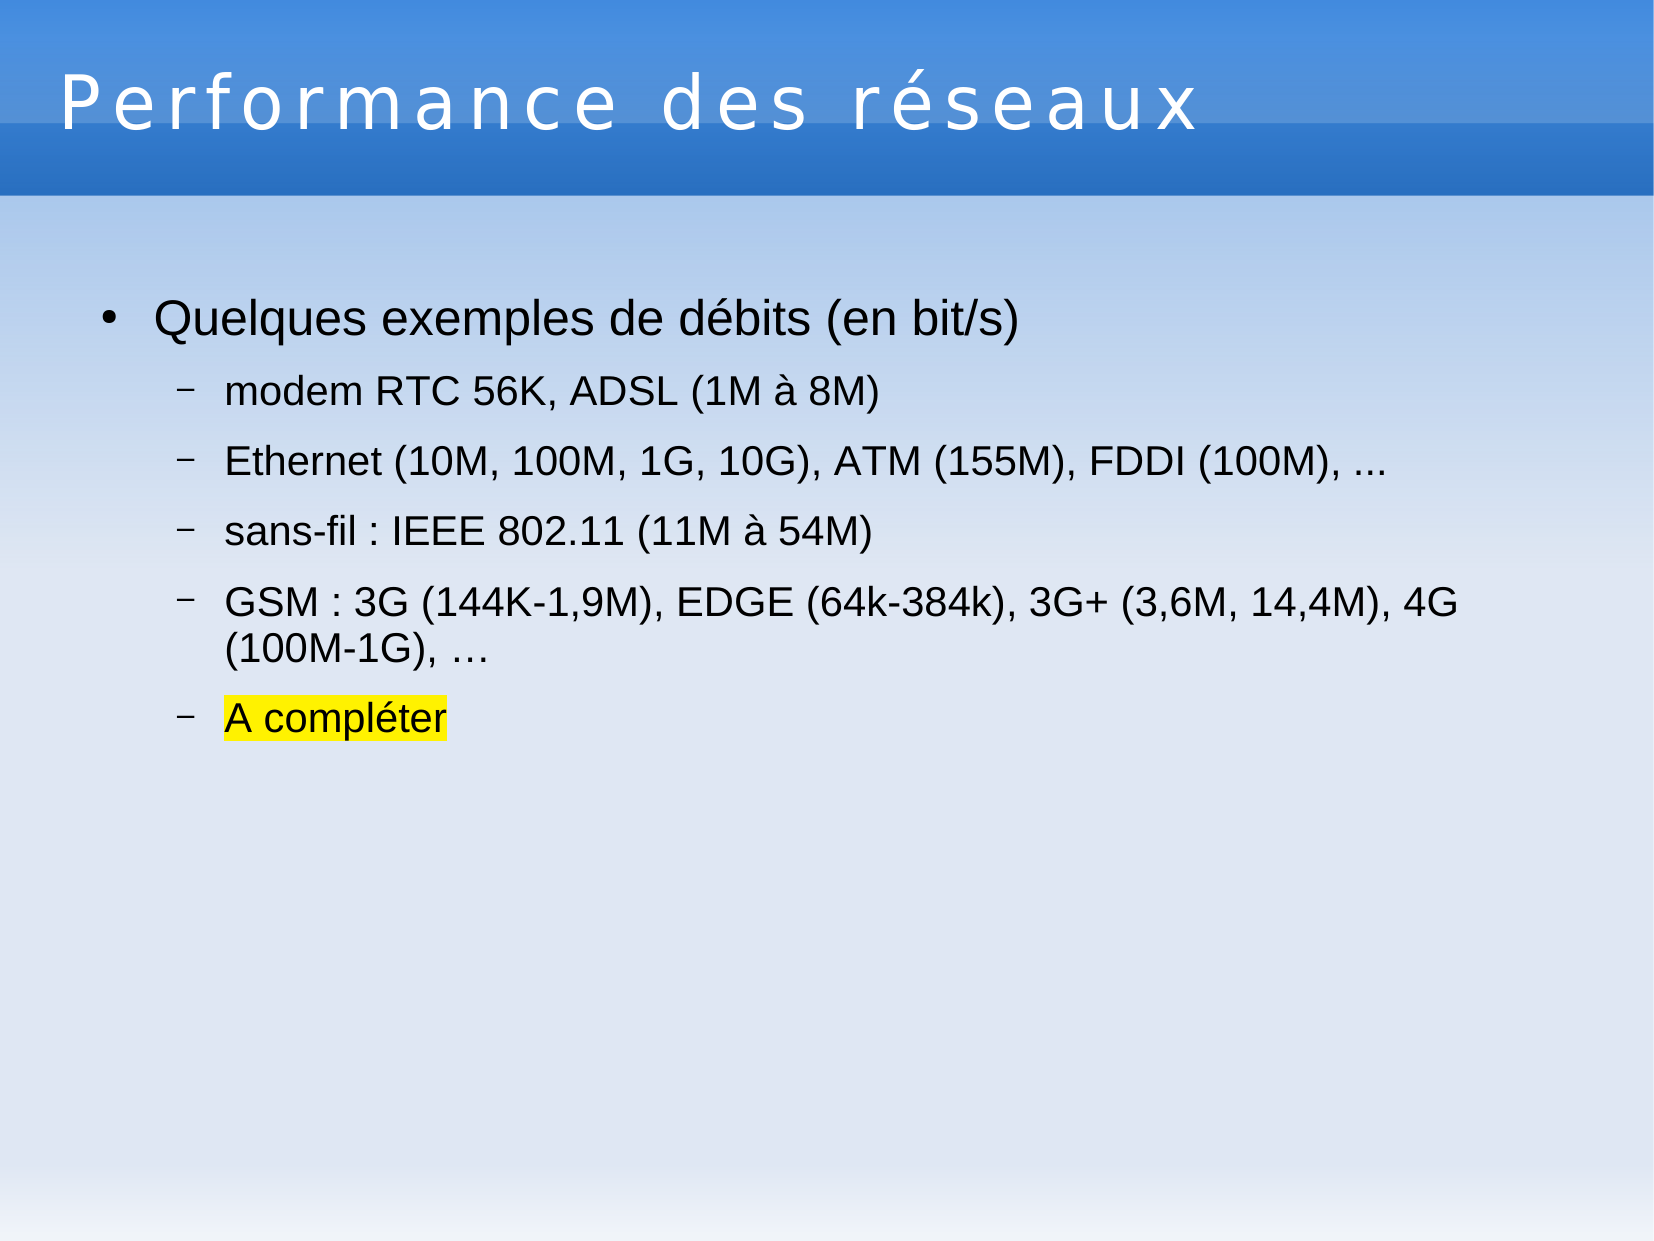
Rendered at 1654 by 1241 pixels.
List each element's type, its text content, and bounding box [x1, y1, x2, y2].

title Performance des réseaux [59, 29, 1270, 178]
list Quelques exemples de débits (en bit/s) modem RTC 56K, ADSL (1M à 8M) Ethernet (10M, 100M, 1G, 10G), ATM (155M), FDDI (100M), ... sans-fil : IEEE 802.11 (11M à 54M) GSM : 3G (144K-1,9M), EDGE (64k-384k), 3G+ (3,6M, 14,4M), 4G (100M-1G), … A compléter [82, 290, 1571, 1094]
picture [0, 0, 1654, 1241]
